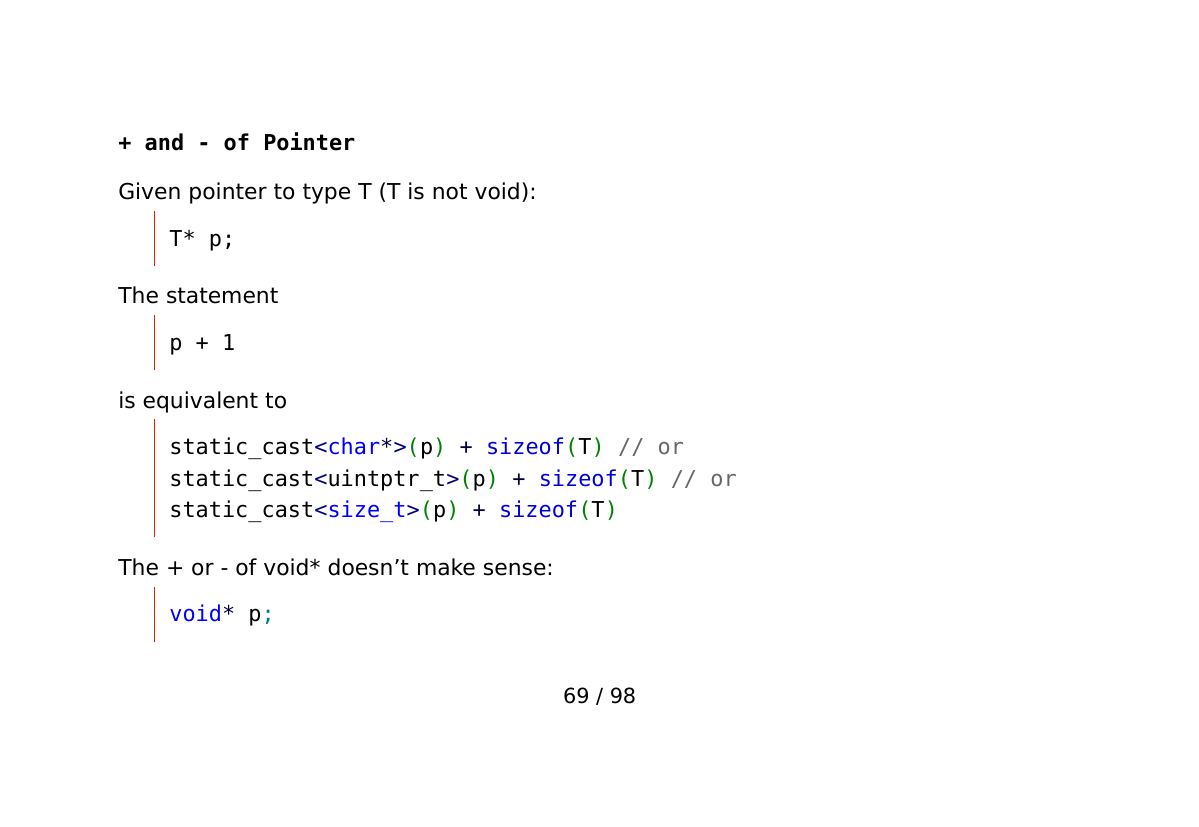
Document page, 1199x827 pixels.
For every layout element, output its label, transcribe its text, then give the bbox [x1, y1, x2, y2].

text static_cast<char*>(p) + sizeof(T) // or [155, 419, 1081, 451]
text is equivalent to [118, 388, 1081, 413]
text static_cast<uintptr_t>(p) + sizeof(T) // or [155, 451, 1081, 482]
text The + or - of void* doesn’t make sense: [118, 555, 1081, 581]
text Given pointer to type T (T is not void): [118, 179, 1081, 205]
text p + 1 [155, 315, 1081, 370]
title + and - of Pointer [118, 130, 1081, 156]
text T* p; [155, 211, 1081, 266]
text static_cast<size_t>(p) + sizeof(T) [155, 482, 1081, 537]
text The statement [118, 284, 1081, 309]
text void* p; [155, 587, 1081, 642]
